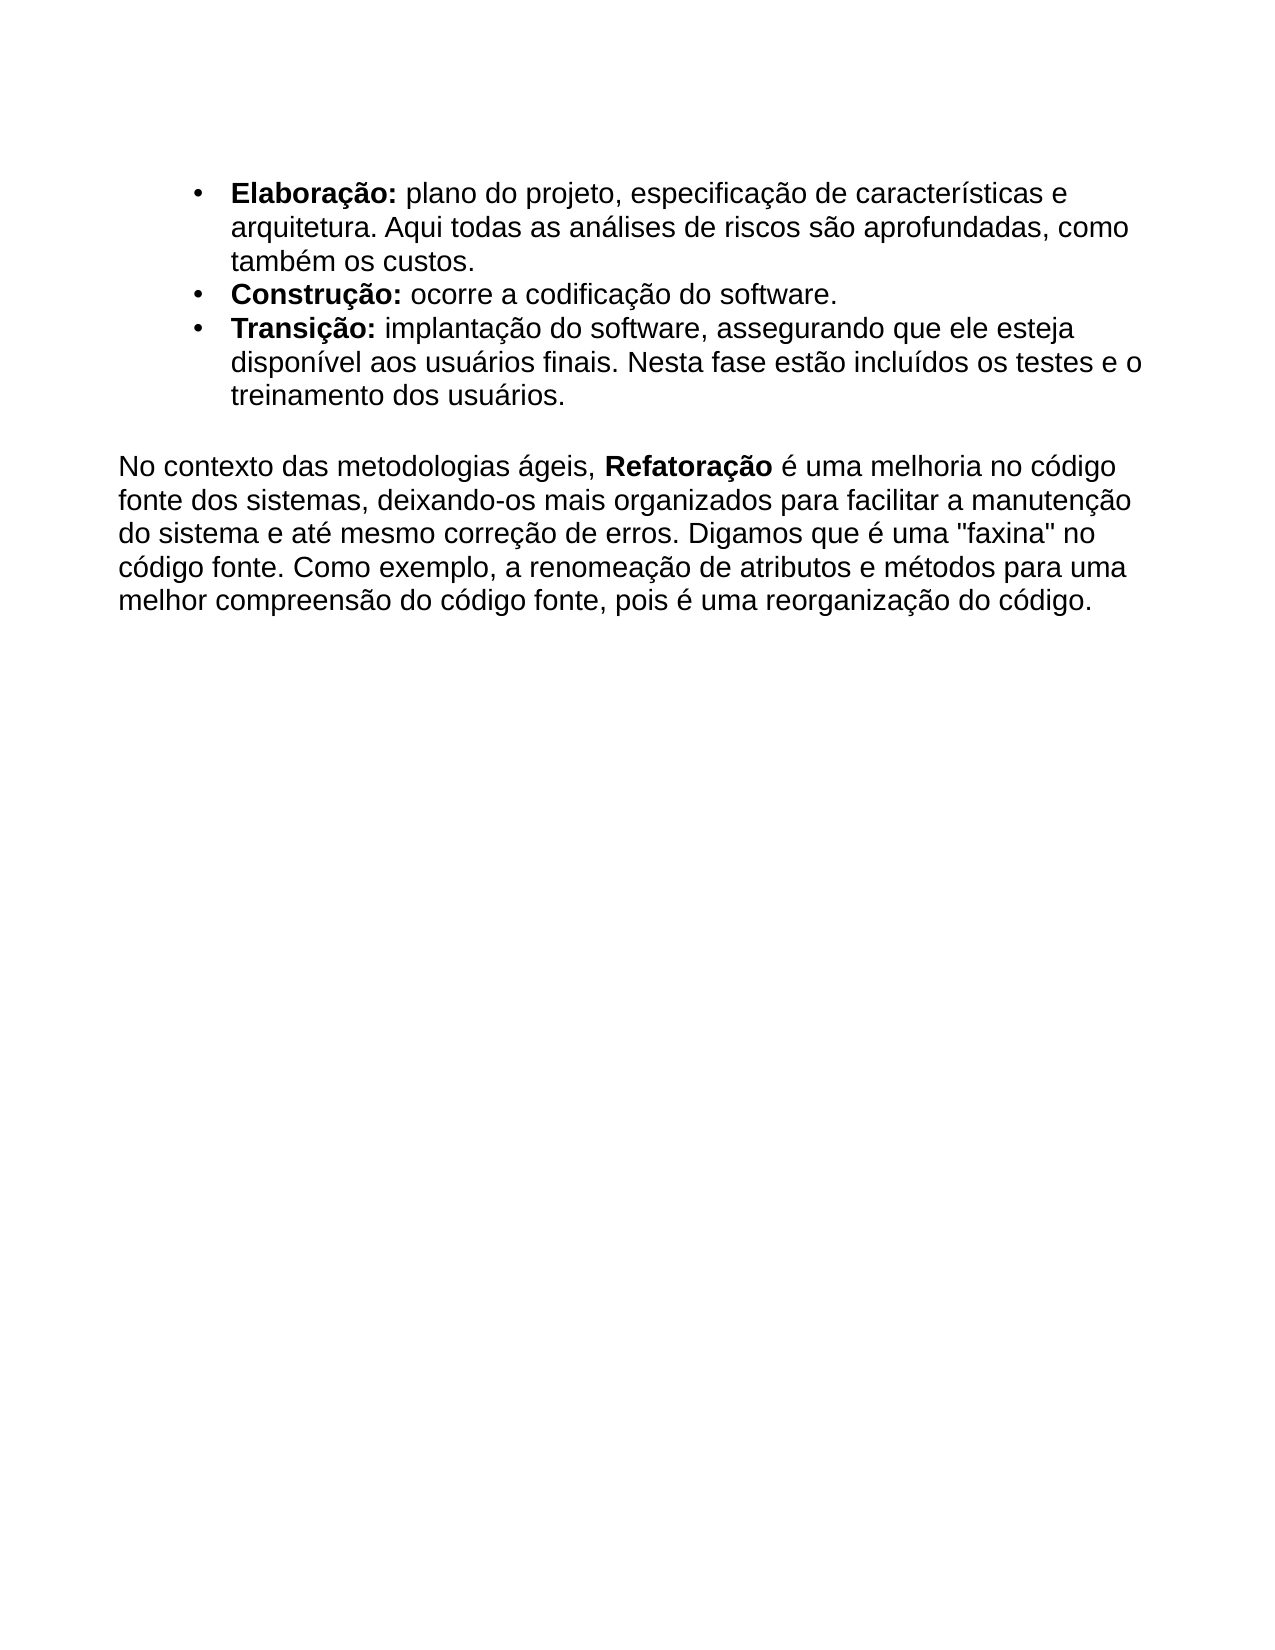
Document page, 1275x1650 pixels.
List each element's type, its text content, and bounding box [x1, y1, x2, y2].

list Transição: implantação do software, assegurando que ele esteja disponível aos usuários finais. Nesta fase estão incluídos os testes e o treinamento dos usuários. [193, 311, 1157, 412]
list Elaboração: plano do projeto, especificação de características e arquitetura. Aqui todas as análises de riscos são aprofundadas, como também os custos. [193, 176, 1157, 277]
subtitle No contexto das metodologias ágeis, Refatoração é uma melhoria no código fonte dos sistemas, deixando-os mais organizados para facilitar a manutenção do sistema e até mesmo correção de erros. Digamos que é uma "faxina" no código fonte. Como exemplo, a renomeação de atributos e métodos para uma melhor compreensão do código fonte, pois é uma reorganização do código. [118, 449, 1157, 617]
list Construção: ocorre a codificação do software. [193, 277, 1157, 311]
